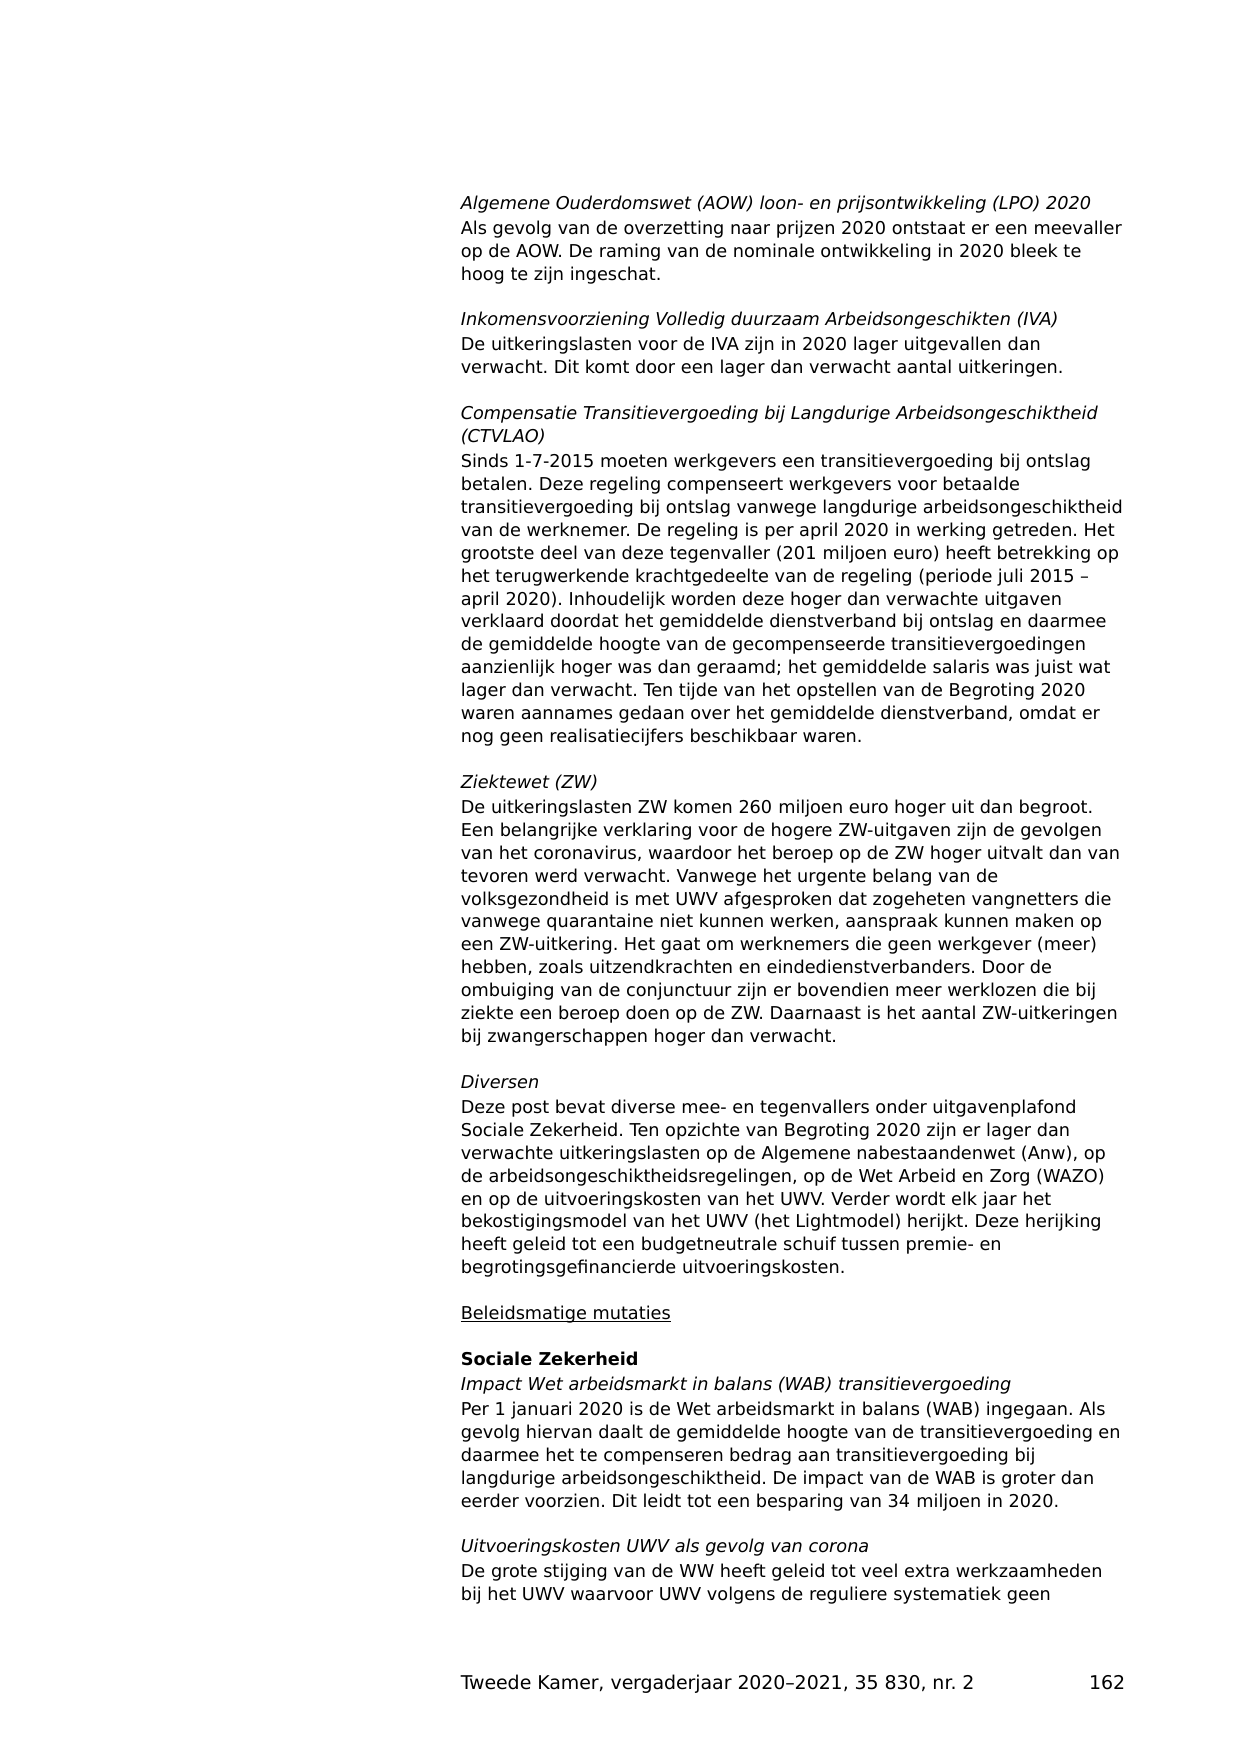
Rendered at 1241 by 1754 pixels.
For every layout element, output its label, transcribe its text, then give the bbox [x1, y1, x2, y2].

text Beleidsmatige mutaties [461, 1301, 1125, 1324]
text Ziektewet (ZW) [461, 770, 1125, 793]
text Inkomensvoorziening Volledig duurzaam Arbeidsongeschikten (IVA) [461, 307, 1125, 330]
text Deze post bevat diverse mee- en tegenvallers onder uitgavenplafond Sociale Zekerheid. Ten opzichte van Begroting 2020 zijn er lager dan verwachte uitkeringslasten op de Algemene nabestaandenwet (Anw), op de arbeidsongeschiktheidsregelingen, op de Wet Arbeid en Zorg (WAZO) en op de uitvoeringskosten van het UWV. Verder wordt elk jaar het bekostigingsmodel van het UWV (het Lightmodel) herijkt. Deze herijking heeft geleid tot een budgetneutrale schuif tussen premie- en begrotingsgefinancierde uitvoeringskosten. [461, 1095, 1125, 1278]
text De uitkeringslasten voor de IVA zijn in 2020 lager uitgevallen dan verwacht. Dit komt door een lager dan verwacht aantal uitkeringen. [461, 332, 1125, 378]
text Algemene Ouderdomswet (AOW) loon- en prijsontwikkeling (LPO) 2020 [461, 191, 1125, 214]
text De uitkeringslasten ZW komen 260 miljoen euro hoger uit dan begroot. Een belangrijke verklaring voor de hogere ZW-uitgaven zijn de gevolgen van het coronavirus, waardoor het beroep op de ZW hoger uitvalt dan van tevoren werd verwacht. Vanwege het urgente belang van de volksgezondheid is met UWV afgesproken dat zogeheten vangnetters die vanwege quarantaine niet kunnen werken, aanspraak kunnen maken op een ZW-uitkering. Het gaat om werknemers die geen werkgever (meer) hebben, zoals uitzendkrachten en eindedienstverbanders. Door de ombuiging van de conjunctuur zijn er bovendien meer werklozen die bij ziekte een beroep doen op de ZW. Daarnaast is het aantal ZW-uitkeringen bij zwangerschappen hoger dan verwacht. [461, 795, 1125, 1047]
text Als gevolg van de overzetting naar prijzen 2020 ontstaat er een meevaller op de AOW. De raming van de nominale ontwikkeling in 2020 bleek te hoog te zijn ingeschat. [461, 216, 1125, 284]
text Sociale Zekerheid [461, 1347, 1125, 1370]
text Per 1 januari 2020 is de Wet arbeidsmarkt in balans (WAB) ingegaan. Als gevolg hiervan daalt de gemiddelde hoogte van de transitievergoeding en daarmee het te compenseren bedrag aan transitievergoeding bij langdurige arbeidsongeschiktheid. De impact van de WAB is groter dan eerder voorzien. Dit leidt tot een besparing van 34 miljoen in 2020. [461, 1397, 1125, 1512]
text Sinds 1-7-2015 moeten werkgevers een transitievergoeding bij ontslag betalen. Deze regeling compenseert werkgevers voor betaalde transitievergoeding bij ontslag vanwege langdurige arbeidsongeschiktheid van de werknemer. De regeling is per april 2020 in werking getreden. Het grootste deel van deze tegenvaller (201 miljoen euro) heeft betrekking op het terugwerkende krachtgedeelte van de regeling (periode juli 2015 – april 2020). Inhoudelijk worden deze hoger dan verwachte uitgaven verklaard doordat het gemiddelde dienstverband bij ontslag en daarmee de gemiddelde hoogte van de gecompenseerde transitievergoedingen aanzienlijk hoger was dan geraamd; het gemiddelde salaris was juist wat lager dan verwacht. Ten tijde van het opstellen van de Begroting 2020 waren aannames gedaan over het gemiddelde dienstverband, omdat er nog geen realisatiecijfers beschikbaar waren. [461, 449, 1125, 747]
text De grote stijging van de WW heeft geleid tot veel extra werkzaamheden bij het UWV waarvoor UWV volgens de reguliere systematiek geen [461, 1559, 1125, 1605]
text Impact Wet arbeidsmarkt in balans (WAB) transitievergoeding [461, 1372, 1125, 1395]
text Diversen [461, 1070, 1125, 1093]
text Uitvoeringskosten UWV als gevolg van corona [461, 1534, 1125, 1557]
text Compensatie Transitievergoeding bij Langdurige Arbeidsongeschiktheid (CTVLAO) [461, 401, 1125, 447]
